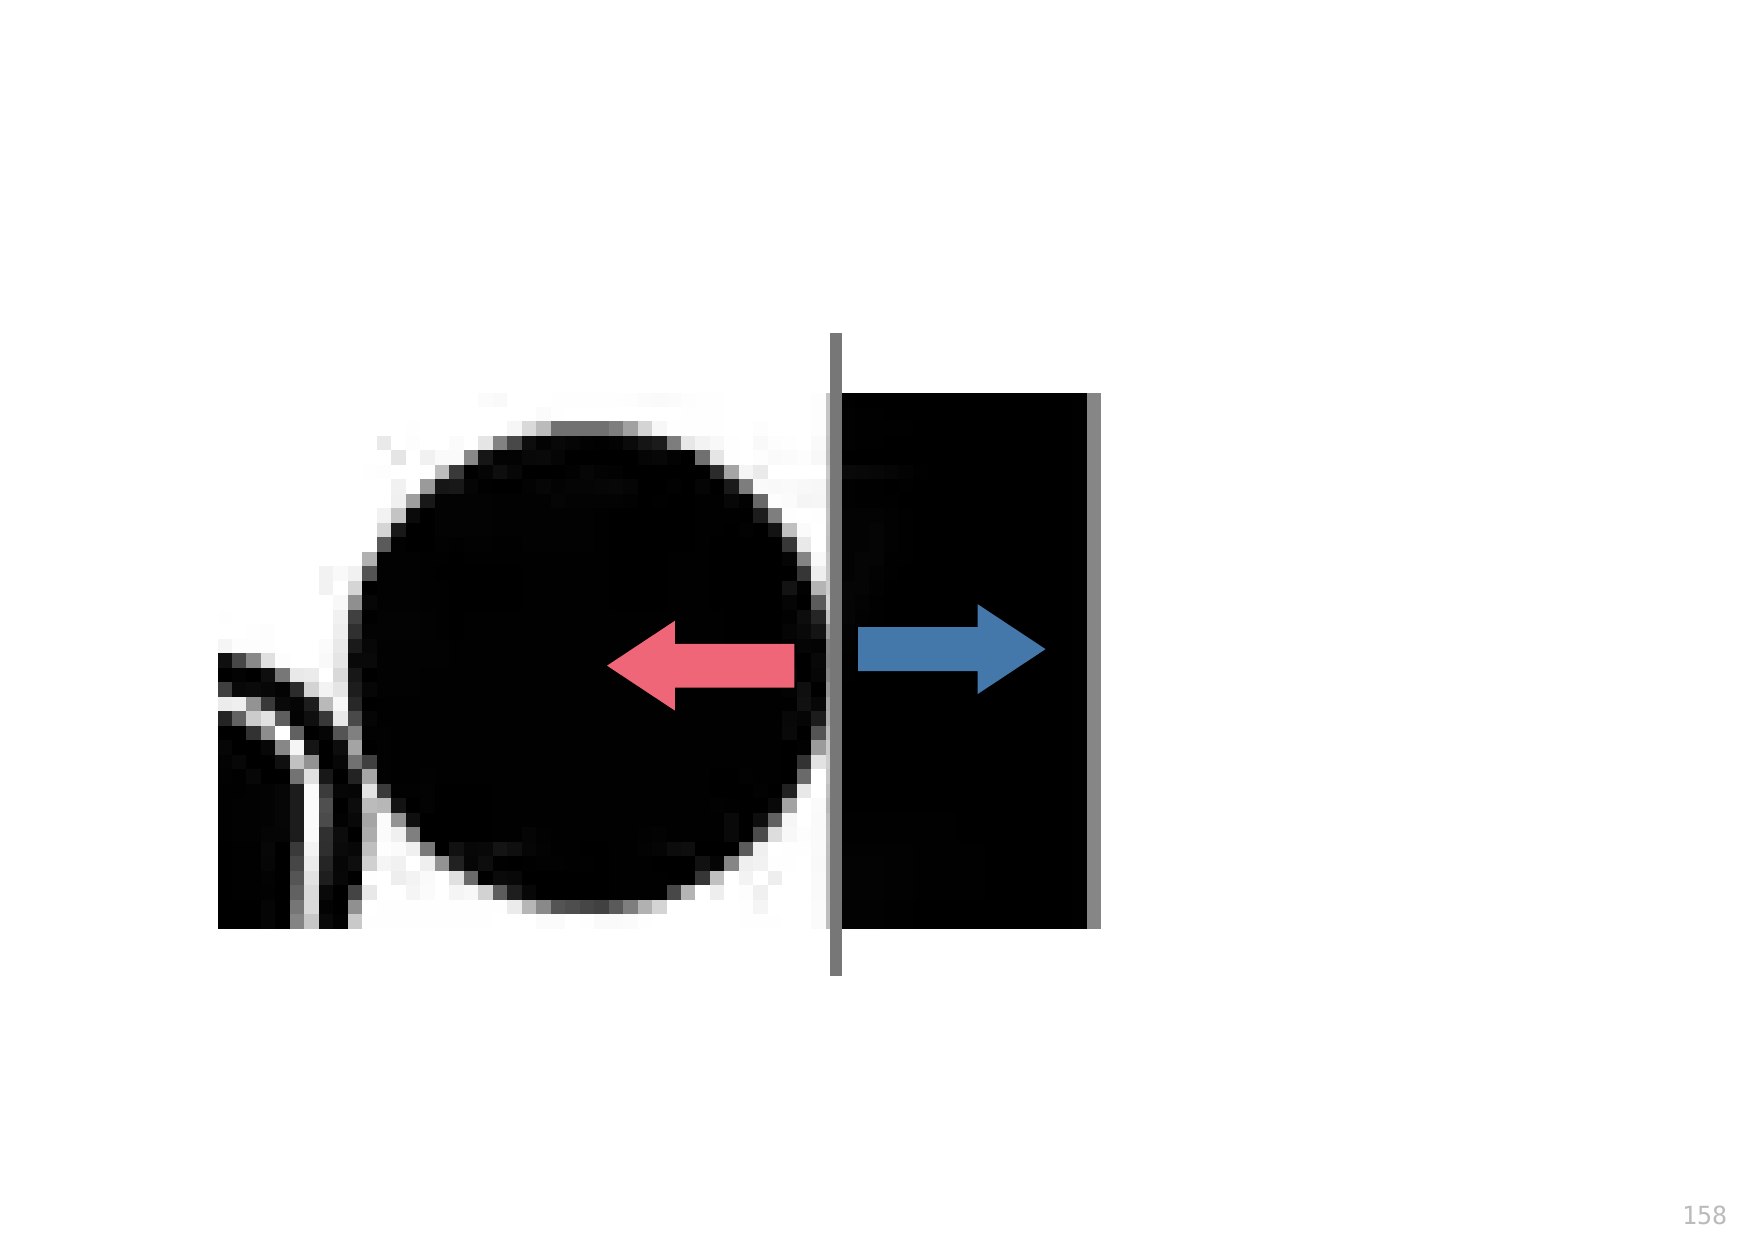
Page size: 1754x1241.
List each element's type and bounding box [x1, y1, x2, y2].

picture [218, 393, 830, 929]
text_box [607, 620, 795, 711]
text_box [858, 604, 1046, 695]
picture [842, 393, 1116, 929]
